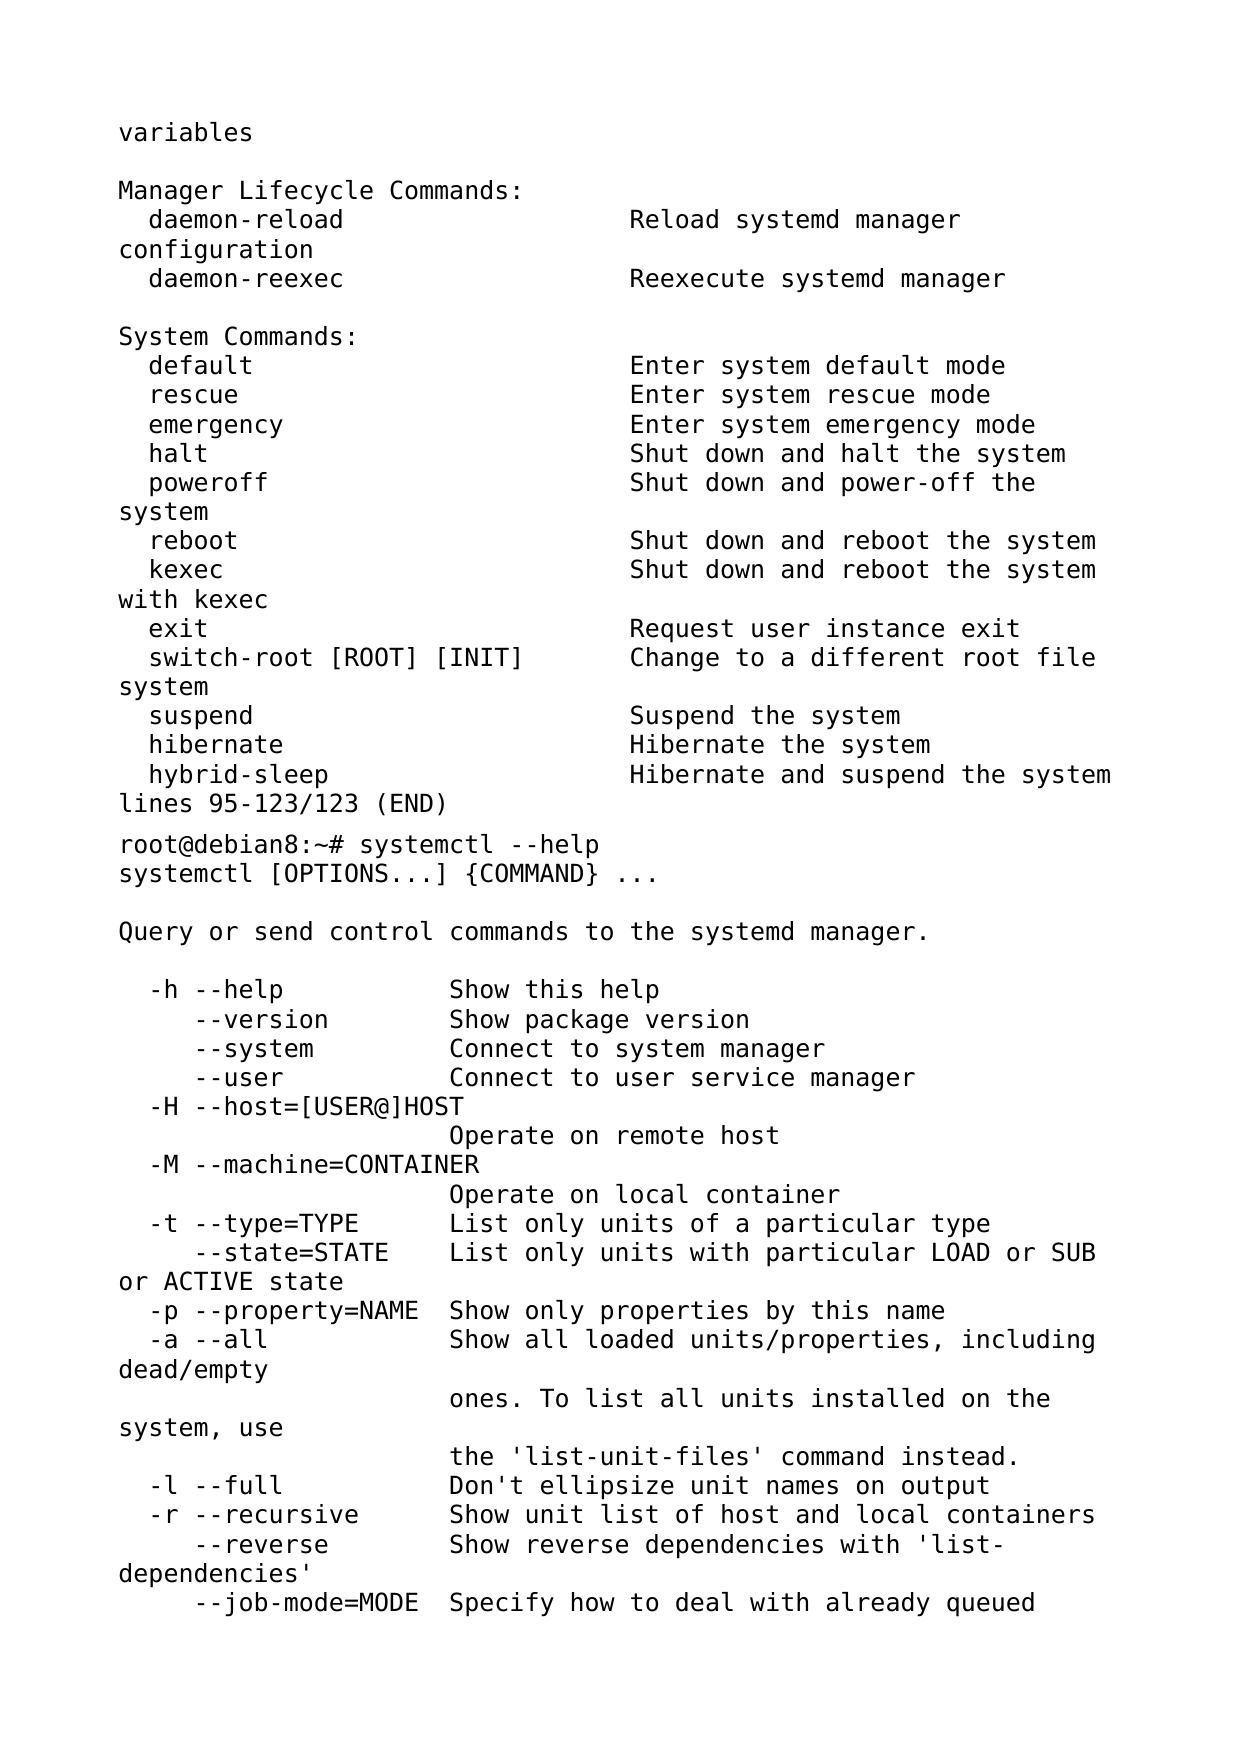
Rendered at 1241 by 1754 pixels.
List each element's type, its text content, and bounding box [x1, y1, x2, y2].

text variables Manager Lifecycle Commands: daemon-reload Reload systemd manager configuration daemon-reexec Reexecute systemd manager System Commands: default Enter system default mode rescue Enter system rescue mode emergency Enter system emergency mode halt Shut down and halt the system poweroff Shut down and power-off the system reboot Shut down and reboot the system kexec Shut down and reboot the system with kexec exit Request user instance exit switch-root [ROOT] [INIT] Change to a different root file system suspend Suspend the system hibernate Hibernate the system hybrid-sleep Hibernate and suspend the system lines 95-123/123 (END) [118, 118, 1122, 818]
text root@debian8:~# systemctl --help systemctl [OPTIONS...] {COMMAND} ... Query or send control commands to the systemd manager. -h --help Show this help --version Show package version --system Connect to system manager --user Connect to user service manager -H --host=[USER@]HOST Operate on remote host -M --machine=CONTAINER Operate on local container -t --type=TYPE List only units of a particular type --state=STATE List only units with particular LOAD or SUB or ACTIVE state -p --property=NAME Show only properties by this name -a --all Show all loaded units/properties, including dead/empty ones. To list all units installed on the system, use the 'list-unit-files' command instead. -l --full Don't ellipsize unit names on output -r --recursive Show unit list of host and local containers --reverse Show reverse dependencies with 'list-dependencies' --job-mode=MODE Specify how to deal with already queued [118, 830, 1122, 1617]
